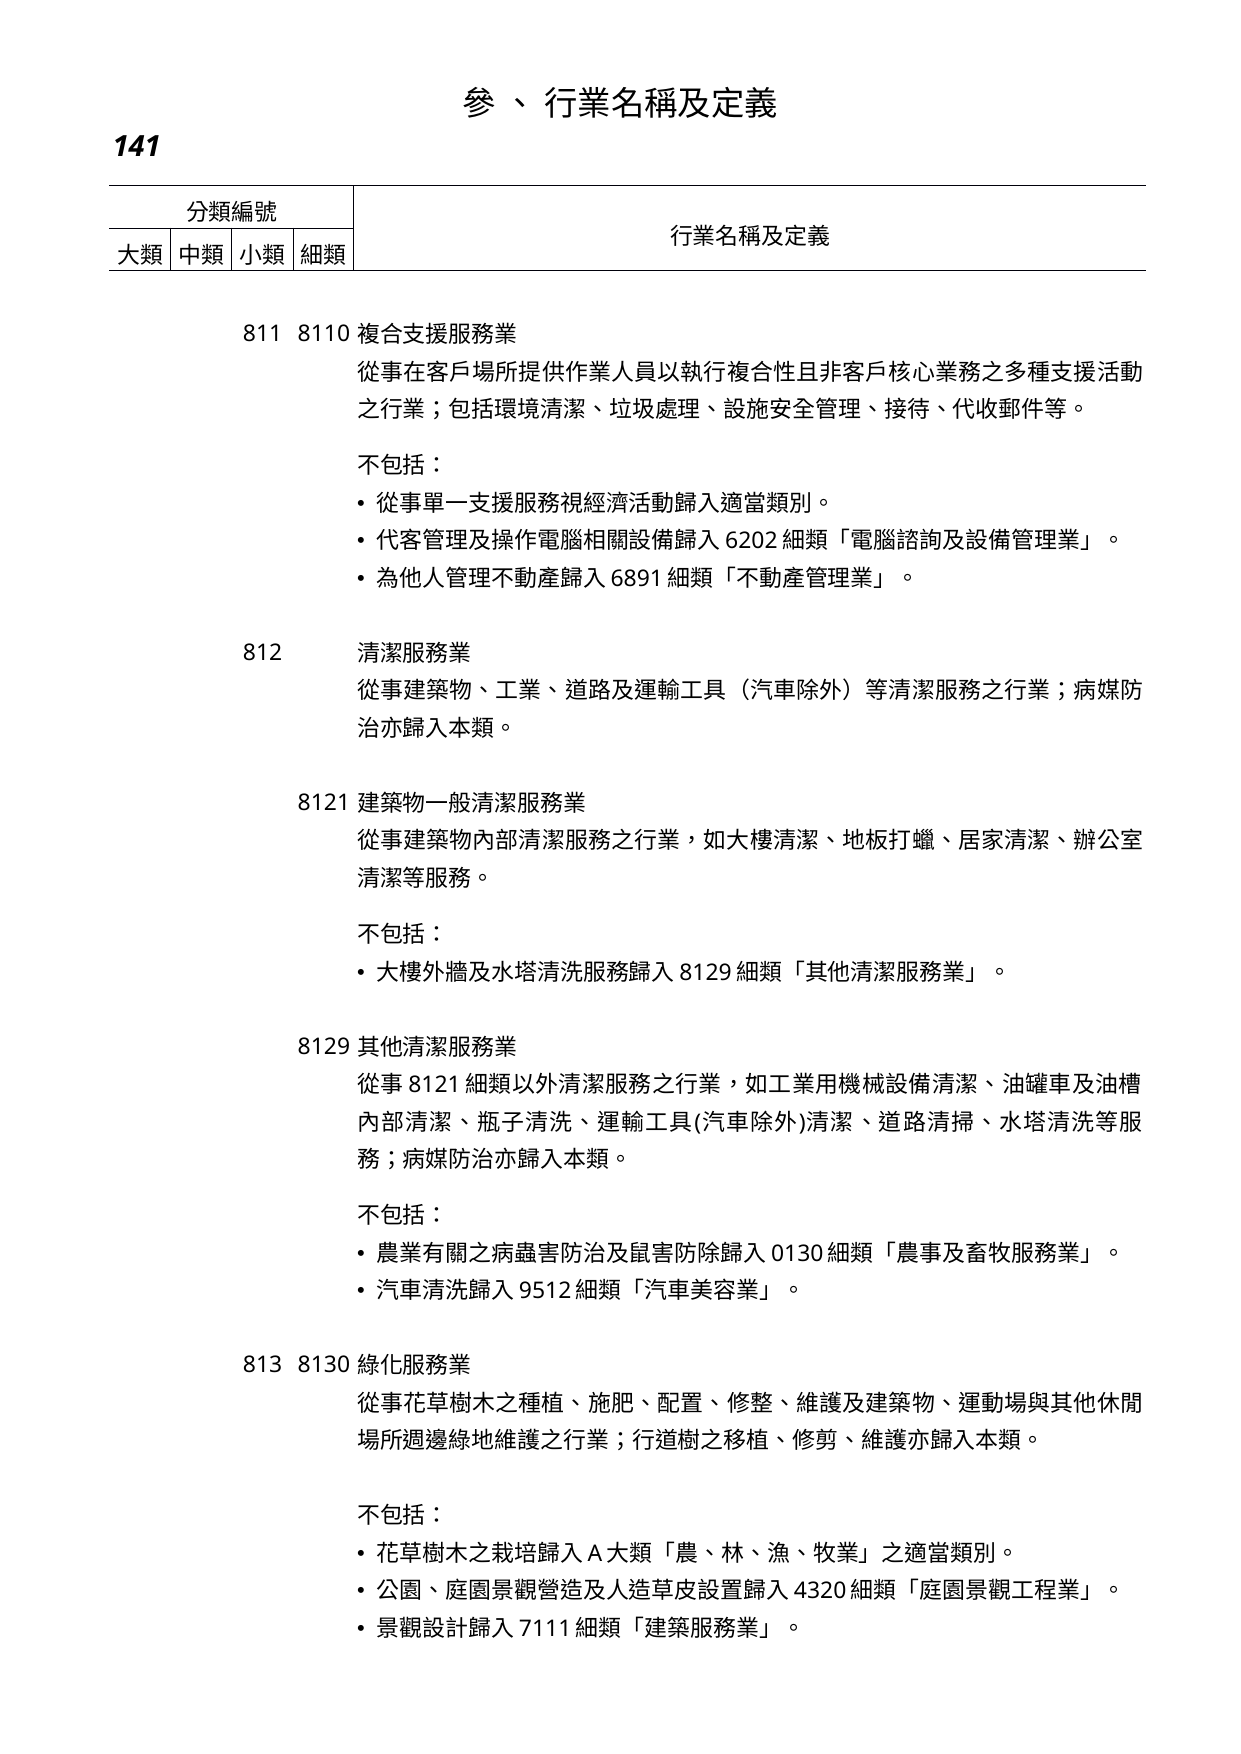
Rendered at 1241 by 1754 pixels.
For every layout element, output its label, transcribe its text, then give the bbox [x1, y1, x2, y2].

table_cell 複合支援服務業 從事在客戶場所提供作業人員以執行複合性且非客戶核心業務之多種支援活動之行業；包括環境清潔、垃圾處理、設施安全管理、接待、代收郵件等。 不包括： 從事單一支援服務視經濟活動歸入適當類別。 代客管理及操作電腦相關設備歸入6202細類「電腦諮詢及設備管理業」。 為他人管理不動產歸入6891細類「不動產管理業」。 [354, 308, 1146, 626]
table_cell [109, 308, 170, 626]
table_cell [170, 776, 231, 1020]
table_cell 811 [231, 308, 293, 626]
table_cell 8121 [293, 776, 354, 1020]
table_cell [293, 626, 354, 776]
table_cell 細類 [294, 229, 353, 270]
table_cell [170, 1020, 231, 1339]
table_cell 小類 [232, 229, 293, 270]
table_cell 大類 [109, 229, 170, 270]
table_cell [231, 271, 293, 308]
table_cell 812 [231, 626, 293, 776]
table_cell [109, 776, 170, 1020]
table_cell [170, 308, 231, 626]
table_cell 其他清潔服務業 從事8121細類以外清潔服務之行業，如工業用機械設備清潔、油罐車及油槽內部清潔、瓶子清洗、運輸工具(汽車除外)清潔、道路清掃、水塔清洗等服務；病媒防治亦歸入本類。 不包括： 農業有關之病蟲害防治及鼠害防除歸入0130細類「農事及畜牧服務業」。 汽車清洗歸入9512細類「汽車美容業」。 [354, 1020, 1146, 1339]
table_cell [109, 626, 170, 776]
table_cell [293, 271, 354, 308]
table_cell 清潔服務業 從事建築物、工業、道路及運輸工具（汽車除外）等清潔服務之行業；病媒防治亦歸入本類。 [354, 626, 1146, 776]
table_cell 綠化服務業 從事花草樹木之種植、施肥、配置、修整、維護及建築物、運動場與其他休閒場所週邊綠地維護之行業；行道樹之移植、修剪、維護亦歸入本類。 不包括： 花草樹木之栽培歸入A大類「農、林、漁、牧業」之適當類別。 公園、庭園景觀營造及人造草皮設置歸入4320細類「庭園景觀工程業」。 景觀設計歸入7111細類「建築服務業」。 [354, 1339, 1146, 1639]
table_cell 813 [231, 1339, 293, 1639]
table_cell [170, 1339, 231, 1639]
table_header 分類編號 [109, 186, 353, 227]
table_cell [109, 1020, 170, 1339]
table_cell [170, 626, 231, 776]
table_cell 建築物一般清潔服務業 從事建築物內部清潔服務之行業，如大樓清潔、地板打蠟、居家清潔、辦公室清潔等服務。 不包括： 大樓外牆及水塔清洗服務歸入8129細類「其他清潔服務業」。 [354, 776, 1146, 1020]
table_cell [170, 271, 231, 308]
table_cell 8110 [293, 308, 354, 626]
table_cell 8130 [293, 1339, 354, 1639]
table_cell [231, 776, 293, 1020]
table_header 行業名稱及定義 [354, 186, 1146, 270]
table_cell 8129 [293, 1020, 354, 1339]
table_cell [354, 271, 1146, 308]
table_cell 中類 [171, 229, 231, 270]
table_cell [231, 1020, 293, 1339]
table_cell [109, 271, 170, 308]
table_cell [109, 1339, 170, 1639]
